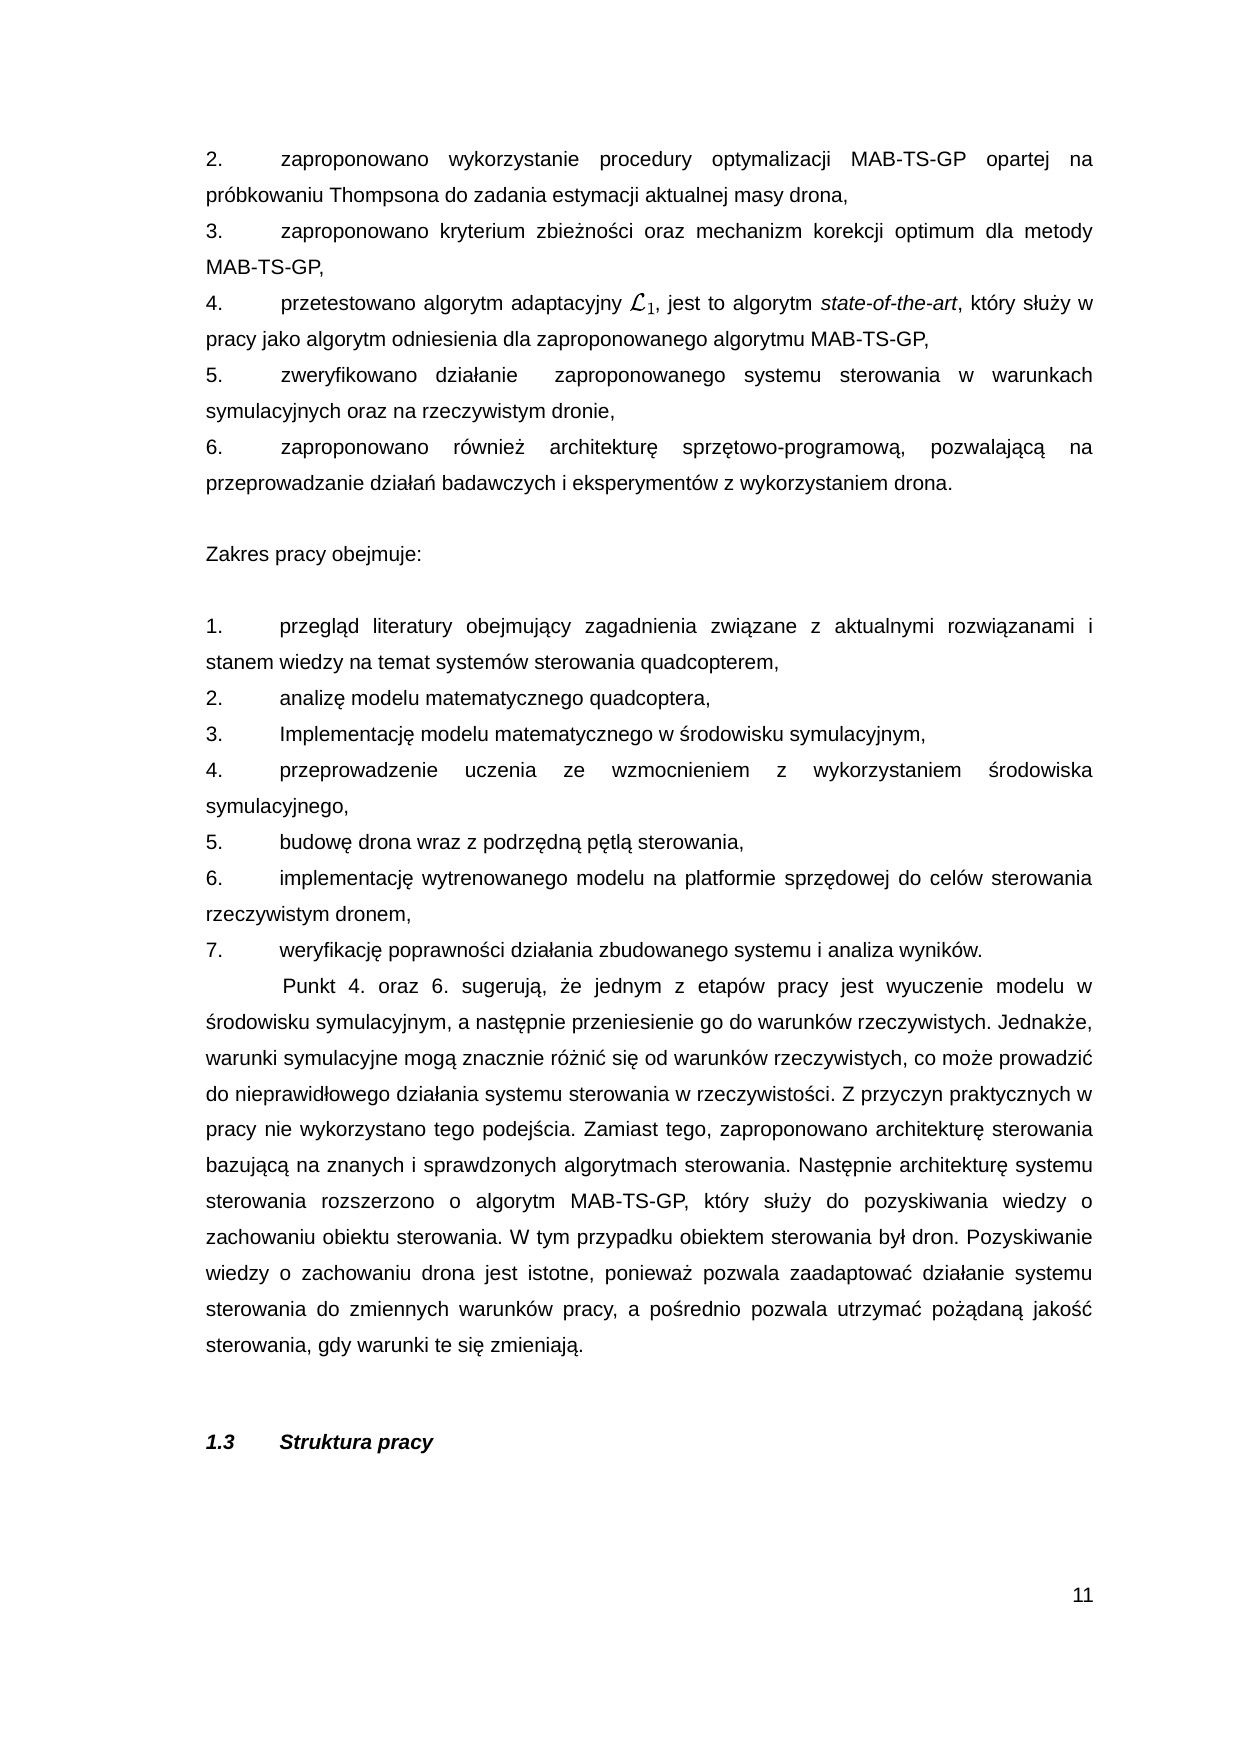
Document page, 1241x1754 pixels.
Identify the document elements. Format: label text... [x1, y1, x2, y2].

text 4. przeprowadzenie uczenia ze wzmocnieniem z wykorzystaniem środowiska symulacyjnego, [206, 758, 1093, 818]
text 1. przegląd literatury obejmujący zagadnienia związane z aktualnymi rozwiązanami i stanem wiedzy na temat systemów sterowania quadcopterem, [206, 614, 1093, 674]
text Punkt 4. oraz 6. sugerują, że jednym z etapów pracy jest wyuczenie modelu w środowisku symulacyjnym, a następnie przeniesienie go do warunków rzeczywistych. Jednakże, warunki symulacyjne mogą znacznie różnić się od warunków rzeczywistych, co może prowadzić do nieprawidłowego działania systemu sterowania w rzeczywistości. Z przyczyn praktycznych w pracy nie wykorzystano tego podejścia. Zamiast tego, zaproponowano architekturę sterowania bazującą na znanych i sprawdzonych algorytmach sterowania. Następnie architekturę systemu sterowania rozszerzono o algorytm MAB-TS-GP, który służy do pozyskiwania wiedzy o zachowaniu obiektu sterowania. W tym przypadku obiektem sterowania był dron. Pozyskiwanie wiedzy o zachowaniu drona jest istotne, ponieważ pozwala zaadaptować działanie systemu sterowania do zmiennych warunków pracy, a pośrednio pozwala utrzymać pożądaną jakość sterowania, gdy warunki te się zmieniają. [206, 973, 1093, 1357]
list zaproponowano wykorzystanie procedury optymalizacji MAB-TS-GP opartej na próbkowaniu Thompsona do zadania estymacji aktualnej masy drona, [206, 147, 1093, 207]
subtitle Struktura pracy [206, 1430, 1093, 1454]
text 7. weryfikację poprawności działania zbudowanego systemu i analiza wyników. [206, 938, 1093, 962]
text 3. Implementację modelu matematycznego w środowisku symulacyjnym, [206, 722, 1093, 746]
text Zakres pracy obejmuje: [206, 542, 1093, 566]
text 5. budowę drona wraz z podrzędną pętlą sterowania, [206, 830, 1093, 854]
text 6. implementację wytrenowanego modelu na platformie sprzędowej do celów sterowania rzeczywistym dronem, [206, 866, 1093, 926]
text 2. analizę modelu matematycznego quadcoptera, [206, 686, 1093, 710]
list zweryfikowano działanie zaproponowanego systemu sterowania w warunkach symulacyjnych oraz na rzeczywistym dronie, [206, 363, 1093, 422]
list zaproponowano kryterium zbieżności oraz mechanizm korekcji optimum dla metody MAB-TS-GP, [206, 219, 1093, 279]
list przetestowano algorytm adaptacyjny , jest to algorytm state-of-the-art, który służy w pracy jako algorytm odniesienia dla zaproponowanego algorytmu MAB-TS-GP, [206, 291, 1093, 351]
list zaproponowano również architekturę sprzętowo-programową, pozwalającą na przeprowadzanie działań badawczych i eksperymentów z wykorzystaniem drona. [206, 434, 1093, 494]
